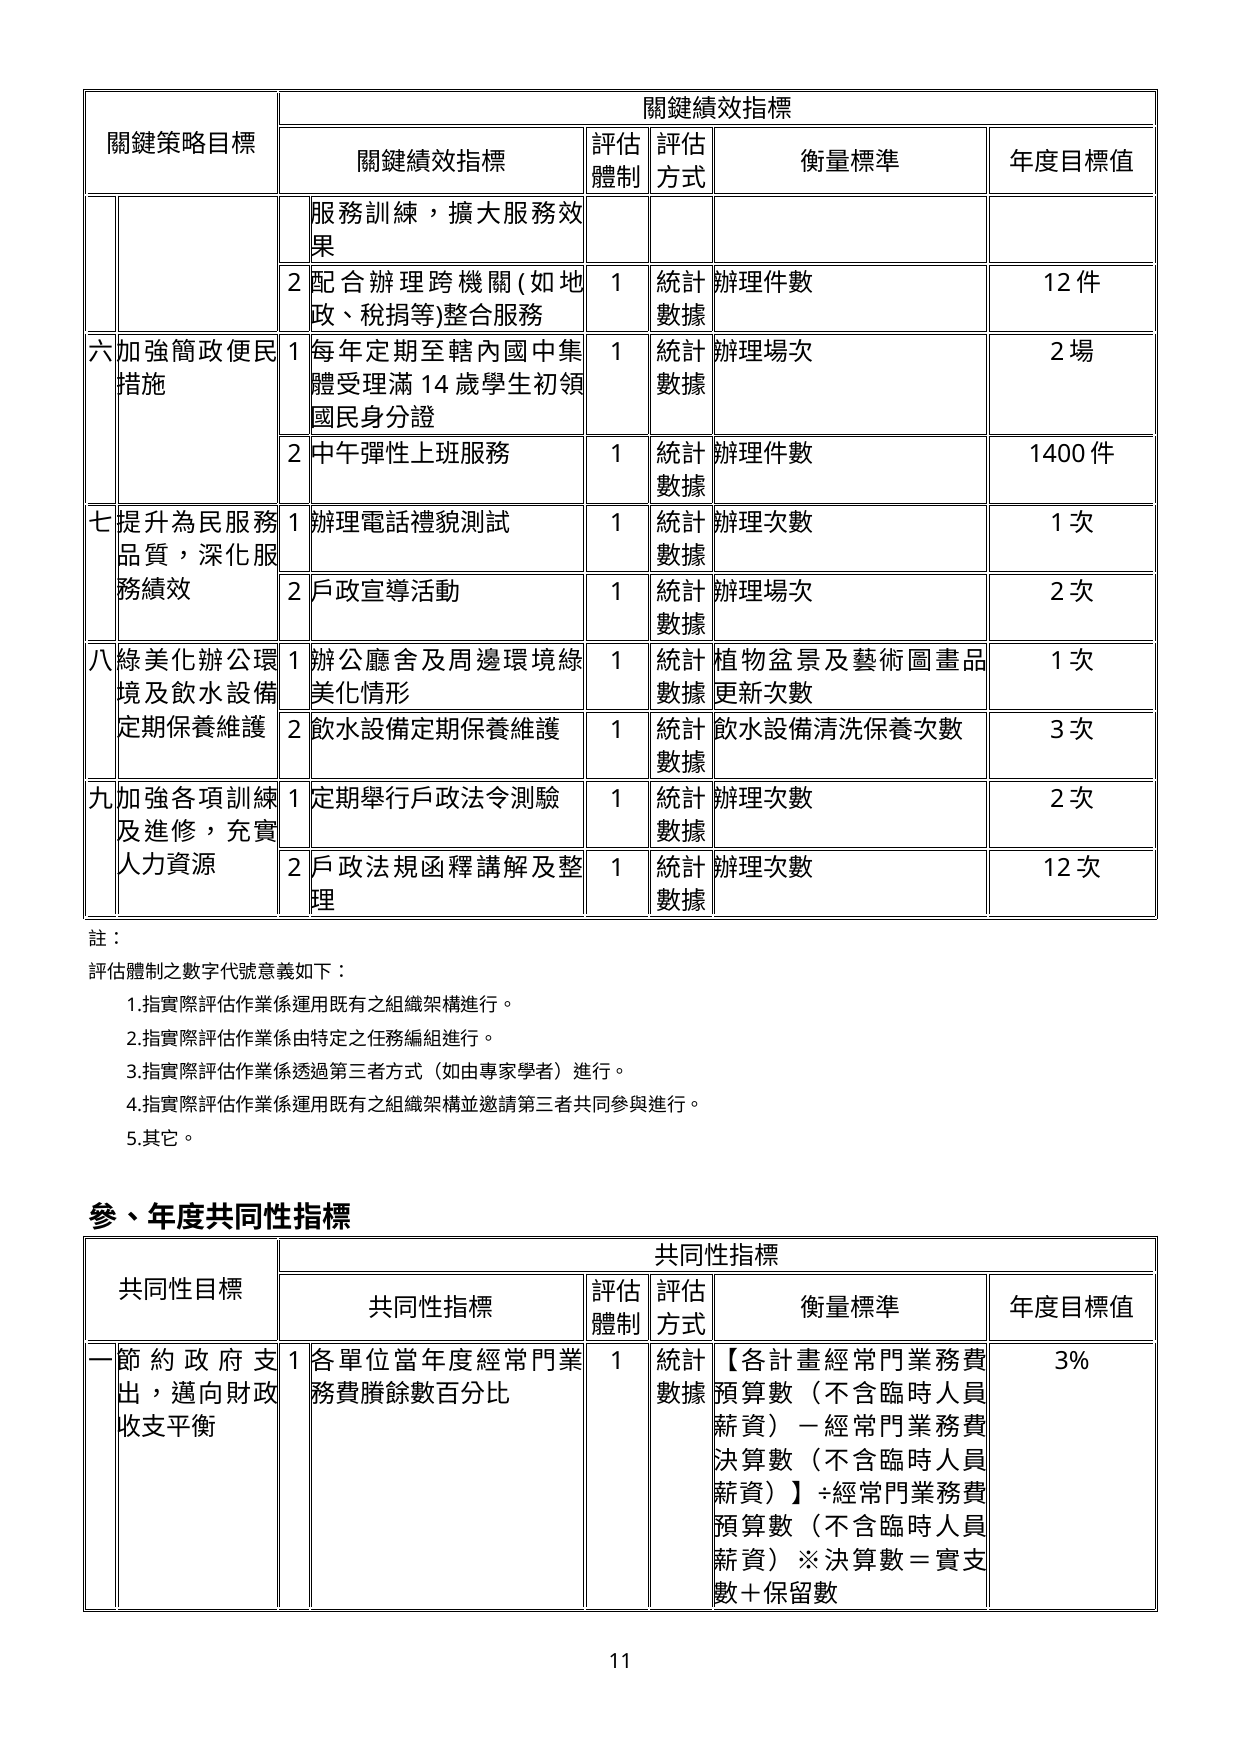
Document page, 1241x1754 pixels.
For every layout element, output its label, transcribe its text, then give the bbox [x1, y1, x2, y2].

table_cell 統計數據 [651, 506, 712, 571]
table_cell 關鍵績效指標 [280, 128, 583, 193]
table_cell [988, 193, 1156, 262]
table_cell 1 [280, 506, 309, 571]
table_cell 1 [585, 1344, 649, 1609]
text 註： [89, 920, 1152, 952]
table_cell 1 [587, 644, 648, 709]
table_cell 統計數據 [651, 266, 712, 331]
table_cell 12次 [988, 847, 1156, 916]
table_cell [84, 193, 117, 331]
table_cell [715, 197, 986, 262]
table_cell 1 [587, 266, 648, 331]
table_cell 2 [280, 437, 309, 502]
table_cell 【各計畫經常門業務費預算數（不含臨時人員薪資）－經常門業務費決算數（不含臨時人員薪資）】÷經常門業務費預算數（不含臨時人員薪資）※決算數＝實支數＋保留數 [713, 1340, 988, 1609]
table_cell 飲水設備清洗保養次數 [715, 713, 986, 778]
table_cell 節約政府支出，邁向財政收支平衡 [117, 1344, 278, 1609]
table_cell 飲水設備定期保養維護 [312, 713, 583, 778]
table_cell 統計數據 [651, 782, 712, 847]
table_header 共同性目標 [86, 1237, 278, 1340]
table_cell 年度目標值 [988, 124, 1156, 193]
table_cell 辦理場次 [715, 575, 986, 640]
table_cell 七 [84, 503, 115, 640]
table_cell 加強簡政便民措施 [119, 335, 277, 502]
table_cell 12件 [988, 262, 1156, 331]
table_cell 1 [587, 713, 648, 778]
table_cell 3% [988, 1340, 1156, 1609]
table_cell 衡量標準 [715, 1275, 986, 1340]
table_cell 2次 [988, 778, 1156, 847]
text 5.其它。 [89, 1118, 1152, 1152]
table_cell 1 [587, 575, 648, 640]
table_cell 1400件 [990, 434, 1156, 502]
table_cell 1 [587, 437, 648, 502]
table_cell 1 [587, 335, 648, 433]
table_cell 1 [280, 644, 309, 709]
table_cell 統計數據 [651, 575, 712, 640]
table_cell 辦理場次 [715, 335, 986, 433]
table_cell 辦理次數 [715, 506, 986, 571]
text 3.指實際評估作業係透過第三者方式（如由專家學者）進行。 [89, 1052, 1152, 1085]
table_cell 九 [84, 778, 117, 916]
table_cell 1次 [990, 503, 1156, 571]
table_cell 2 [280, 266, 309, 331]
table_cell 共同性指標 [280, 1275, 583, 1340]
text 2.指實際評估作業係由特定之任務編組進行。 [89, 1018, 1152, 1052]
table_cell [119, 197, 277, 331]
table_cell 辦理次數 [715, 782, 986, 847]
table_header 關鍵策略目標 [84, 90, 278, 193]
table_cell 加強各項訓練及進修，充實人力資源 [117, 782, 278, 916]
table_cell 1 [587, 782, 648, 847]
table_cell 定期舉行戶政法令測驗 [312, 782, 583, 847]
table_cell 評估 體制 [587, 1275, 648, 1340]
table_cell 統計數據 [651, 644, 712, 709]
table_cell 1 [280, 335, 309, 433]
table_cell 辦理次數 [713, 847, 988, 916]
text 1.指實際評估作業係運用既有之組織架構進行。 [89, 985, 1152, 1018]
table_cell 各單位當年度經常門業務費賸餘數百分比 [310, 1341, 584, 1609]
table_cell 評估 方式 [651, 128, 712, 193]
text 4.指實際評估作業係運用既有之組織架構並邀請第三者共同參與進行。 [89, 1085, 1152, 1118]
table_cell 辦理件數 [715, 266, 986, 331]
table_cell 八 [84, 640, 117, 778]
table_cell 衡量標準 [715, 128, 986, 193]
table_cell 年度目標值 [988, 1271, 1156, 1340]
table_header 共同性指標 [278, 1237, 1155, 1271]
table_cell 2次 [988, 571, 1156, 640]
table_cell 1次 [988, 640, 1156, 709]
table_cell 戶政法規函釋講解及整理 [310, 847, 584, 916]
table_cell 統計數據 [651, 437, 712, 502]
table_cell 提升為民服務品質，深化服務績效 [119, 506, 277, 640]
text 參、年度共同性指標 [89, 1194, 1152, 1236]
table_cell 辦公廳舍及周邊環境綠美化情形 [312, 644, 583, 709]
table_cell 1 [587, 506, 648, 571]
table_cell 配合辦理跨機關(如地政、稅捐等)整合服務 [312, 266, 583, 331]
table_cell 服務訓練，擴大服務效果 [312, 197, 583, 262]
table_cell 植物盆景及藝術圖畫品更新次數 [715, 644, 986, 709]
table_cell 一 [84, 1340, 117, 1609]
table_cell [587, 197, 648, 262]
table_cell 六 [84, 331, 117, 502]
table_cell 綠美化辦公環境及飲水設備定期保養維護 [119, 644, 277, 778]
table_cell 2 [280, 713, 309, 778]
table_cell 統計數據 [649, 1340, 713, 1609]
table_cell 戶政宣導活動 [312, 575, 583, 640]
table_cell 每年定期至轄內國中集體受理滿14歲學生初領國民身分證 [312, 335, 583, 433]
table_cell 2場 [988, 331, 1156, 433]
table_cell 辦理電話禮貌測試 [312, 506, 583, 571]
table_cell 評估 體制 [587, 128, 648, 193]
text 評估體制之數字代號意義如下： [89, 952, 1152, 985]
table_cell 統計數據 [649, 847, 713, 916]
table_cell 中午彈性上班服務 [312, 437, 583, 502]
table_cell 統計數據 [651, 335, 712, 433]
table_cell [651, 197, 712, 262]
table_header 關鍵績效指標 [278, 90, 1156, 124]
table_cell 3次 [988, 709, 1156, 778]
table_cell [280, 197, 309, 262]
table_cell 評估 方式 [651, 1275, 712, 1340]
table_cell 1 [280, 782, 309, 847]
table_cell 辦理件數 [715, 437, 986, 502]
table_cell 2 [278, 847, 310, 916]
table_cell 1 [585, 851, 649, 916]
table_cell 統計數據 [651, 713, 712, 778]
table_cell 2 [280, 575, 309, 640]
table_cell 1 [278, 1340, 310, 1609]
